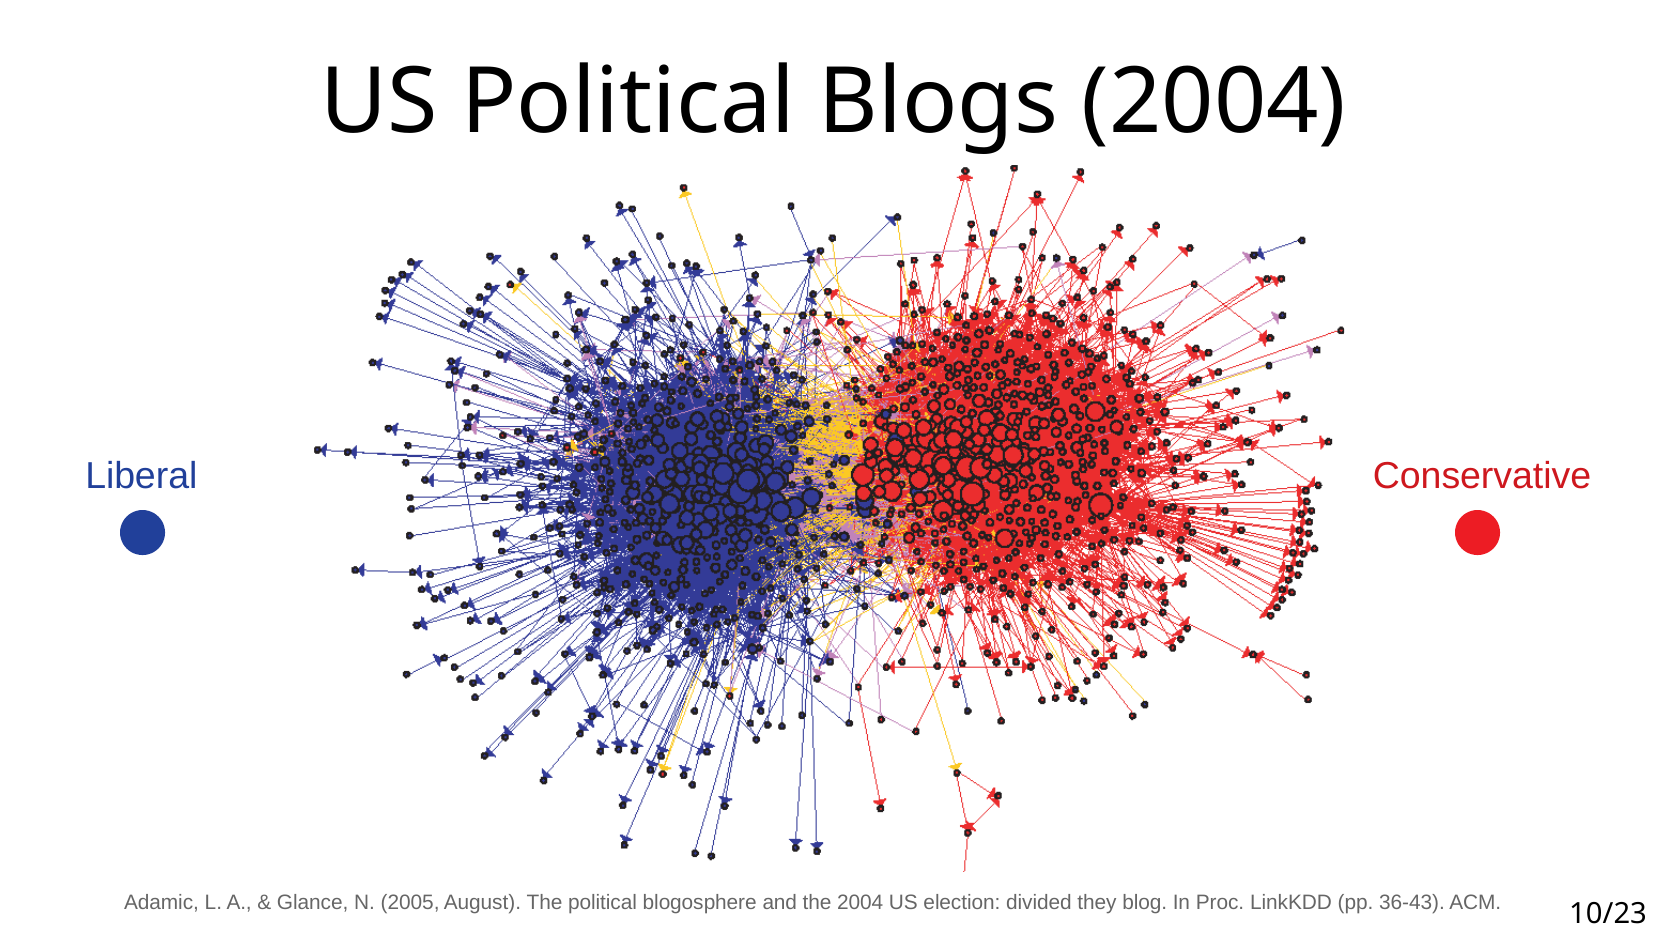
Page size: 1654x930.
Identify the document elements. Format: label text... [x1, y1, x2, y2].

text_box [1455, 510, 1501, 556]
text_box Adamic, L. A., & Glance, N. (2005, August). The political blogosphere and the 2004 US election: divided they blog. In Proc. LinkKDD (pp. 36-43). ACM. [15, 883, 1611, 922]
title US Political Blogs (2004) [15, 0, 1653, 201]
text_box [120, 510, 166, 556]
text_box Conservative [1358, 447, 1614, 504]
picture [296, 165, 1345, 872]
text_box Liberal [70, 447, 326, 504]
